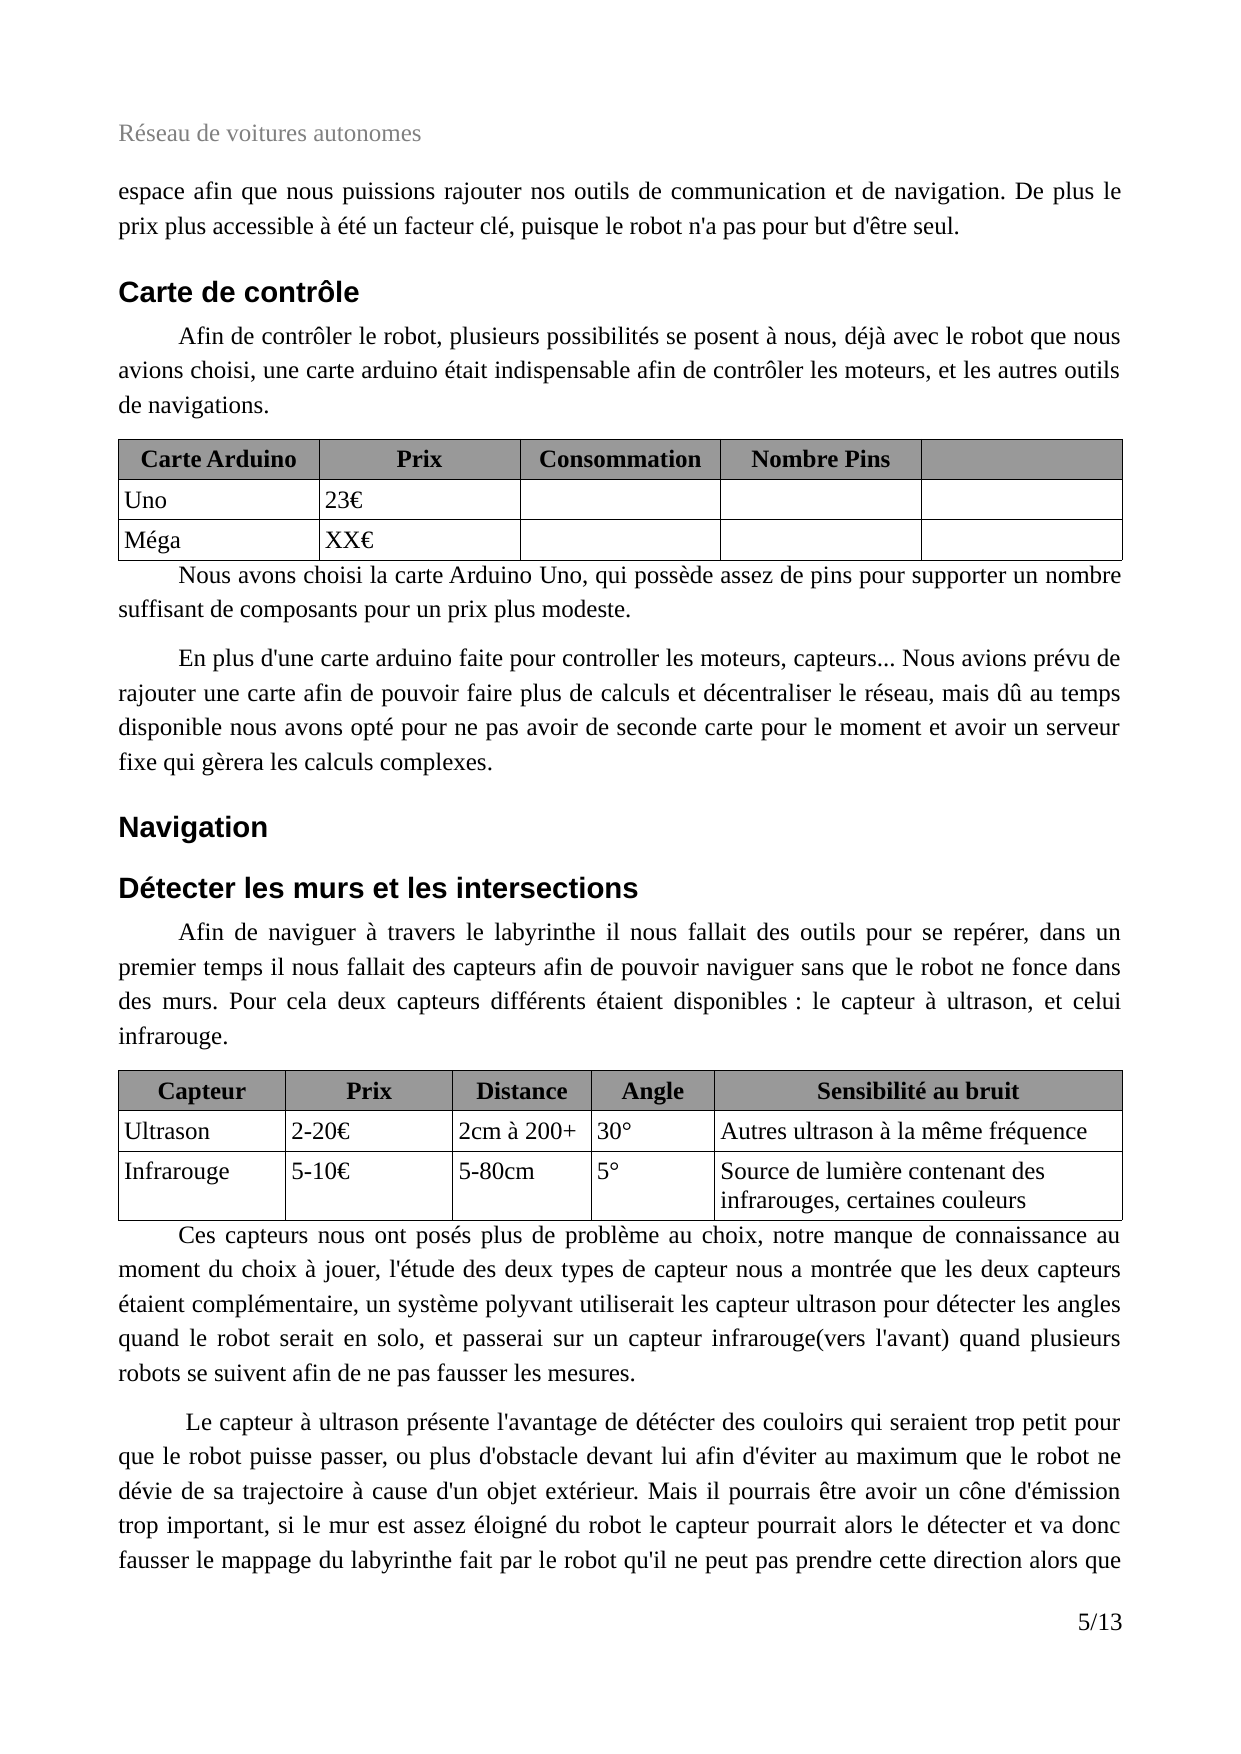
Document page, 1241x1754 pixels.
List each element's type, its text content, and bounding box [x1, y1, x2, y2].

subtitle Carte de contrôle [118, 274, 1122, 308]
table_cell 23€ [320, 480, 520, 519]
table_cell 5-10€ [286, 1152, 452, 1220]
table_cell [922, 520, 1122, 560]
text Afin de contrôler le robot, plusieurs possibilités se posent à nous, déjà avec le robot que nous avions choisi, une carte arduino était indispensable afin de contrôler les moteurs, et les autres outils de navigations. [118, 321, 1122, 418]
table_header Sensibilité au bruit [715, 1071, 1122, 1110]
text Ces capteurs nous ont posés plus de problème au choix, notre manque de connaissance au moment du choix à jouer, l'étude des deux types de capteur nous a montrée que les deux capteurs étaient complémentaire, un système polyvant utiliserait les capteur ultrason pour détecter les angles quand le robot serait en solo, et passerai sur un capteur infrarouge(vers l'avant) quand plusieurs robots se suivent afin de ne pas fausser les mesures. [118, 1221, 1122, 1386]
table_cell [521, 520, 720, 560]
text Le capteur à ultrason présente l'avantage de détécter des couloirs qui seraient trop petit pour que le robot puisse passer, ou plus d'obstacle devant lui afin d'éviter au maximum que le robot ne dévie de sa trajectoire à cause d'un objet extérieur. Mais il pourrais être avoir un cône d'émission trop important, si le mur est assez éloigné du robot le capteur pourrait alors le détecter et va donc fausser le mappage du labyrinthe fait par le robot qu'il ne peut pas prendre cette direction alors que [118, 1407, 1122, 1573]
text En plus d'une carte arduino faite pour controller les moteurs, capteurs... Nous avions prévu de rajouter une carte afin de pouvoir faire plus de calculs et décentraliser le réseau, mais dû au temps disponible nous avons opté pour ne pas avoir de seconde carte pour le moment et avoir un serveur fixe qui gèrera les calculs complexes. [118, 643, 1122, 776]
table_cell Source de lumière contenant des infrarouges, certaines couleurs [715, 1152, 1122, 1220]
table_header [922, 440, 1122, 479]
table_cell [922, 480, 1122, 519]
subtitle Détecter les murs et les intersections [118, 871, 1122, 905]
table_header Prix [320, 440, 520, 479]
table_cell Autres ultrason à la même fréquence [715, 1111, 1122, 1151]
table_cell [721, 520, 921, 560]
table_cell 2cm à 200+ [453, 1111, 591, 1151]
text espace afin que nous puissions rajouter nos outils de communication et de navigation. De plus le prix plus accessible à été un facteur clé, puisque le robot n'a pas pour but d'être seul. [118, 176, 1122, 239]
text Nous avons choisi la carte Arduino Uno, qui possède assez de pins pour supporter un nombre suffisant de composants pour un prix plus modeste. [118, 561, 1122, 623]
table_cell Méga [119, 520, 319, 560]
table_cell Infrarouge [119, 1152, 285, 1220]
table_cell Uno [119, 480, 319, 519]
table_cell 5° [592, 1152, 714, 1220]
table_header Consommation [521, 440, 720, 479]
table_cell 30° [592, 1111, 714, 1151]
subtitle Navigation [118, 810, 1122, 844]
table_cell Ultrason [119, 1111, 285, 1151]
table_cell 5-80cm [453, 1152, 591, 1220]
table_cell XX€ [320, 520, 520, 560]
table_cell [721, 480, 921, 519]
table_header Capteur [119, 1071, 285, 1110]
table_cell [521, 480, 720, 519]
table_header Nombre Pins [721, 440, 921, 479]
text Afin de naviguer à travers le labyrinthe il nous fallait des outils pour se repérer, dans un premier temps il nous fallait des capteurs afin de pouvoir naviguer sans que le robot ne fonce dans des murs. Pour cela deux capteurs différents étaient disponibles : le capteur à ultrason, et celui infrarouge. [118, 917, 1122, 1050]
table_header Carte Arduino [119, 440, 319, 479]
table_header Distance [453, 1071, 591, 1110]
table_header Angle [592, 1071, 714, 1110]
table_cell 2-20€ [286, 1111, 452, 1151]
table_header Prix [286, 1071, 452, 1110]
